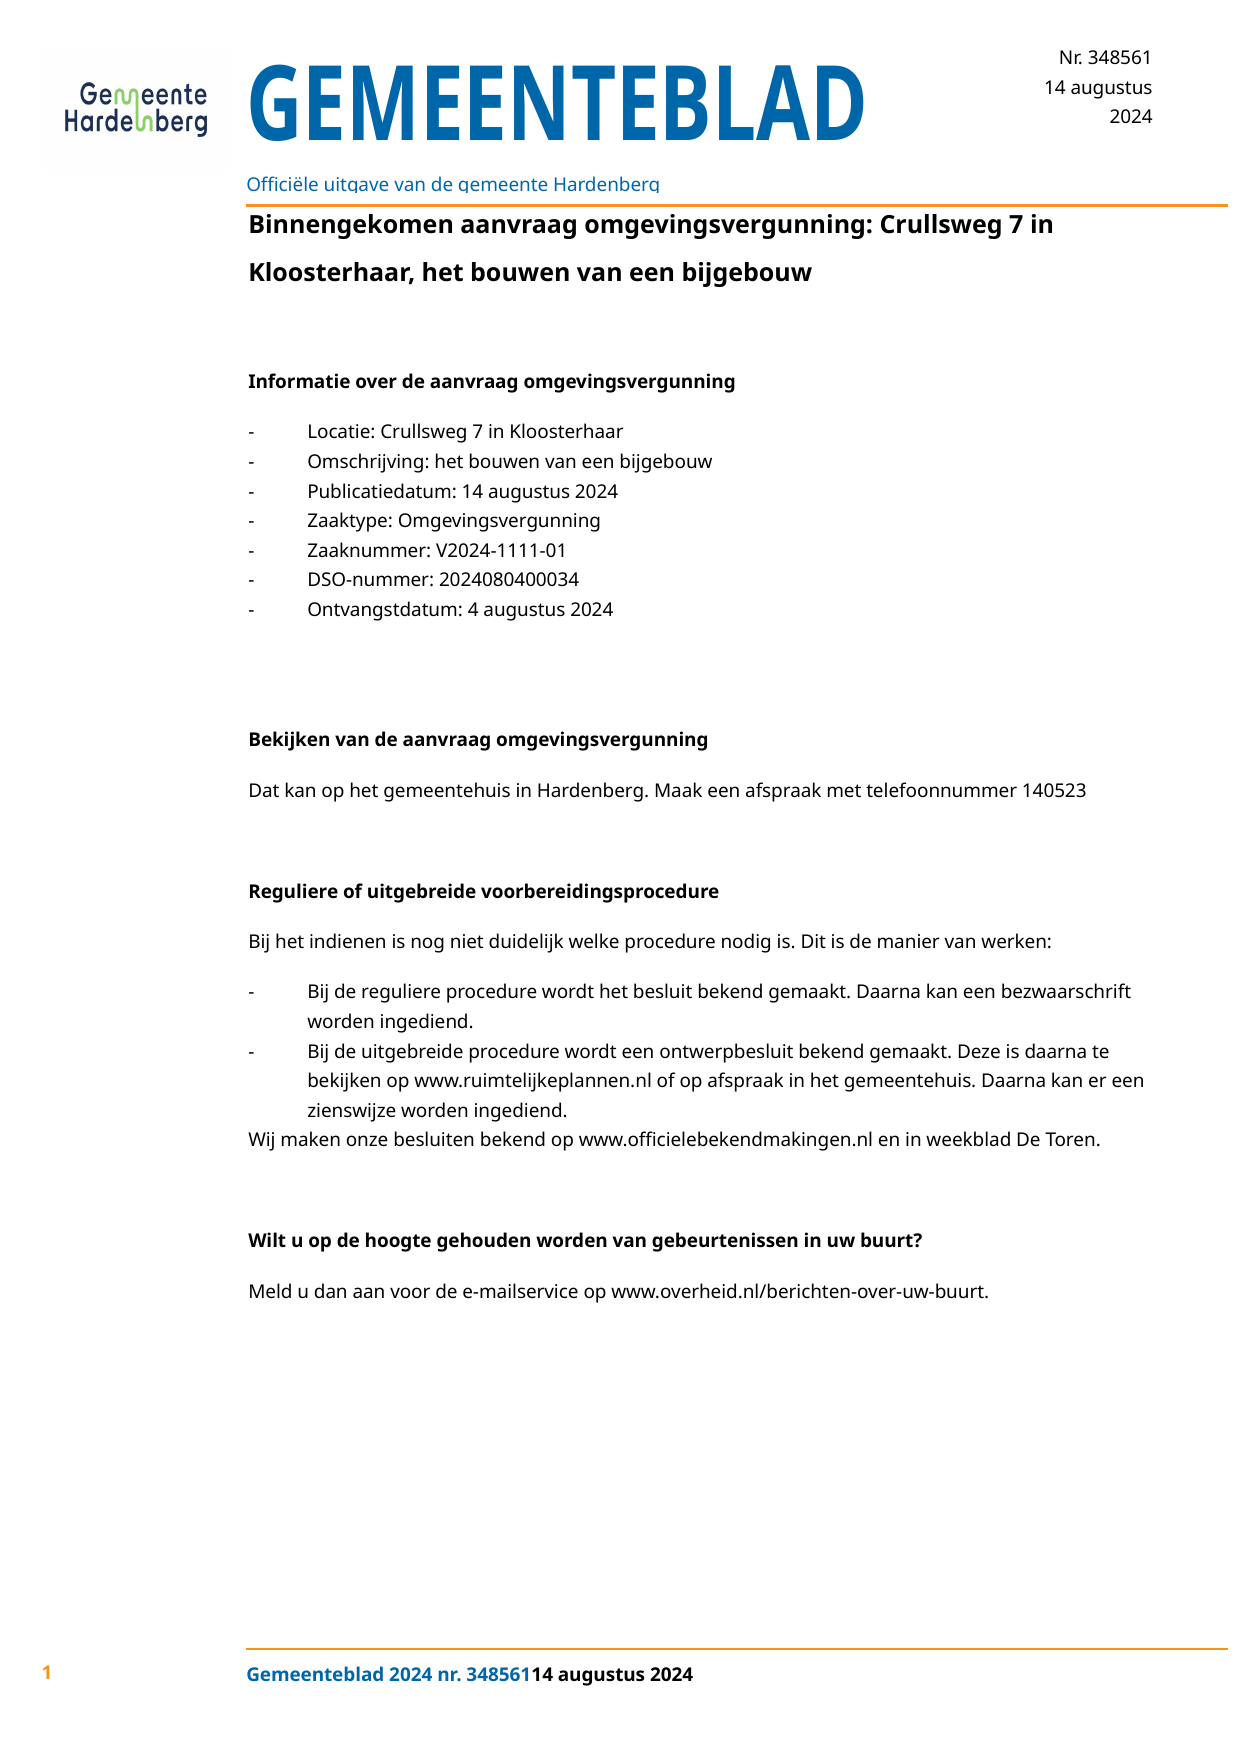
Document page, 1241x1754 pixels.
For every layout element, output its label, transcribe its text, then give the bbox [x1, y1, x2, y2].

list Zaaknummer: V2024-1111-01 [248, 537, 1152, 563]
list Bij de reguliere procedure wordt het besluit bekend gemaakt. Daarna kan een bezwaarschrift worden ingediend. [248, 979, 1152, 1034]
list Zaaktype: Omgevingsvergunning [248, 507, 1152, 533]
picture [41, 47, 231, 172]
text Wij maken onze besluiten bekend op www.officielebekendmakingen.nl en in weekblad De Toren. [248, 1127, 1152, 1152]
list DSO-nummer: 2024080400034 [248, 567, 1152, 592]
text Bij het indienen is nog niet duidelijk welke procedure nodig is. Dit is de manier van werken: [248, 928, 1152, 954]
list Locatie: Crullsweg 7 in Kloosterhaar [248, 419, 1152, 444]
text Meld u dan aan voor de e-mailservice op www.overheid.nl/berichten-over-uw-buurt. [248, 1278, 1152, 1304]
text Wilt u op de hoogte gehouden worden van gebeurtenissen in uw buurt? [248, 1227, 1152, 1253]
list Publicatiedatum: 14 augustus 2024 [248, 478, 1152, 504]
list Omschrijving: het bouwen van een bijgebouw [248, 448, 1152, 474]
text Bekijken van de aanvraag omgevingsvergunning [248, 727, 1152, 752]
text Binnengekomen aanvraag omgevingsvergunning: Crullsweg 7 in Kloosterhaar, het bouwen van een bijgebouw [248, 207, 1152, 288]
text Reguliere of uitgebreide voorbereidingsprocedure [248, 878, 1152, 904]
text Dat kan op het gemeentehuis in Hardenberg. Maak een afspraak met telefoonnummer 140523 [248, 777, 1152, 803]
list Ontvangstdatum: 4 augustus 2024 [248, 596, 1152, 622]
text Informatie over de aanvraag omgevingsvergunning [248, 368, 1152, 394]
list Bij de uitgebreide procedure wordt een ontwerpbesluit bekend gemaakt. Deze is daarna te bekijken op www.ruimtelijkeplannen.nl of op afspraak in het gemeentehuis. Daarna kan er een zienswijze worden ingediend. [248, 1038, 1152, 1123]
